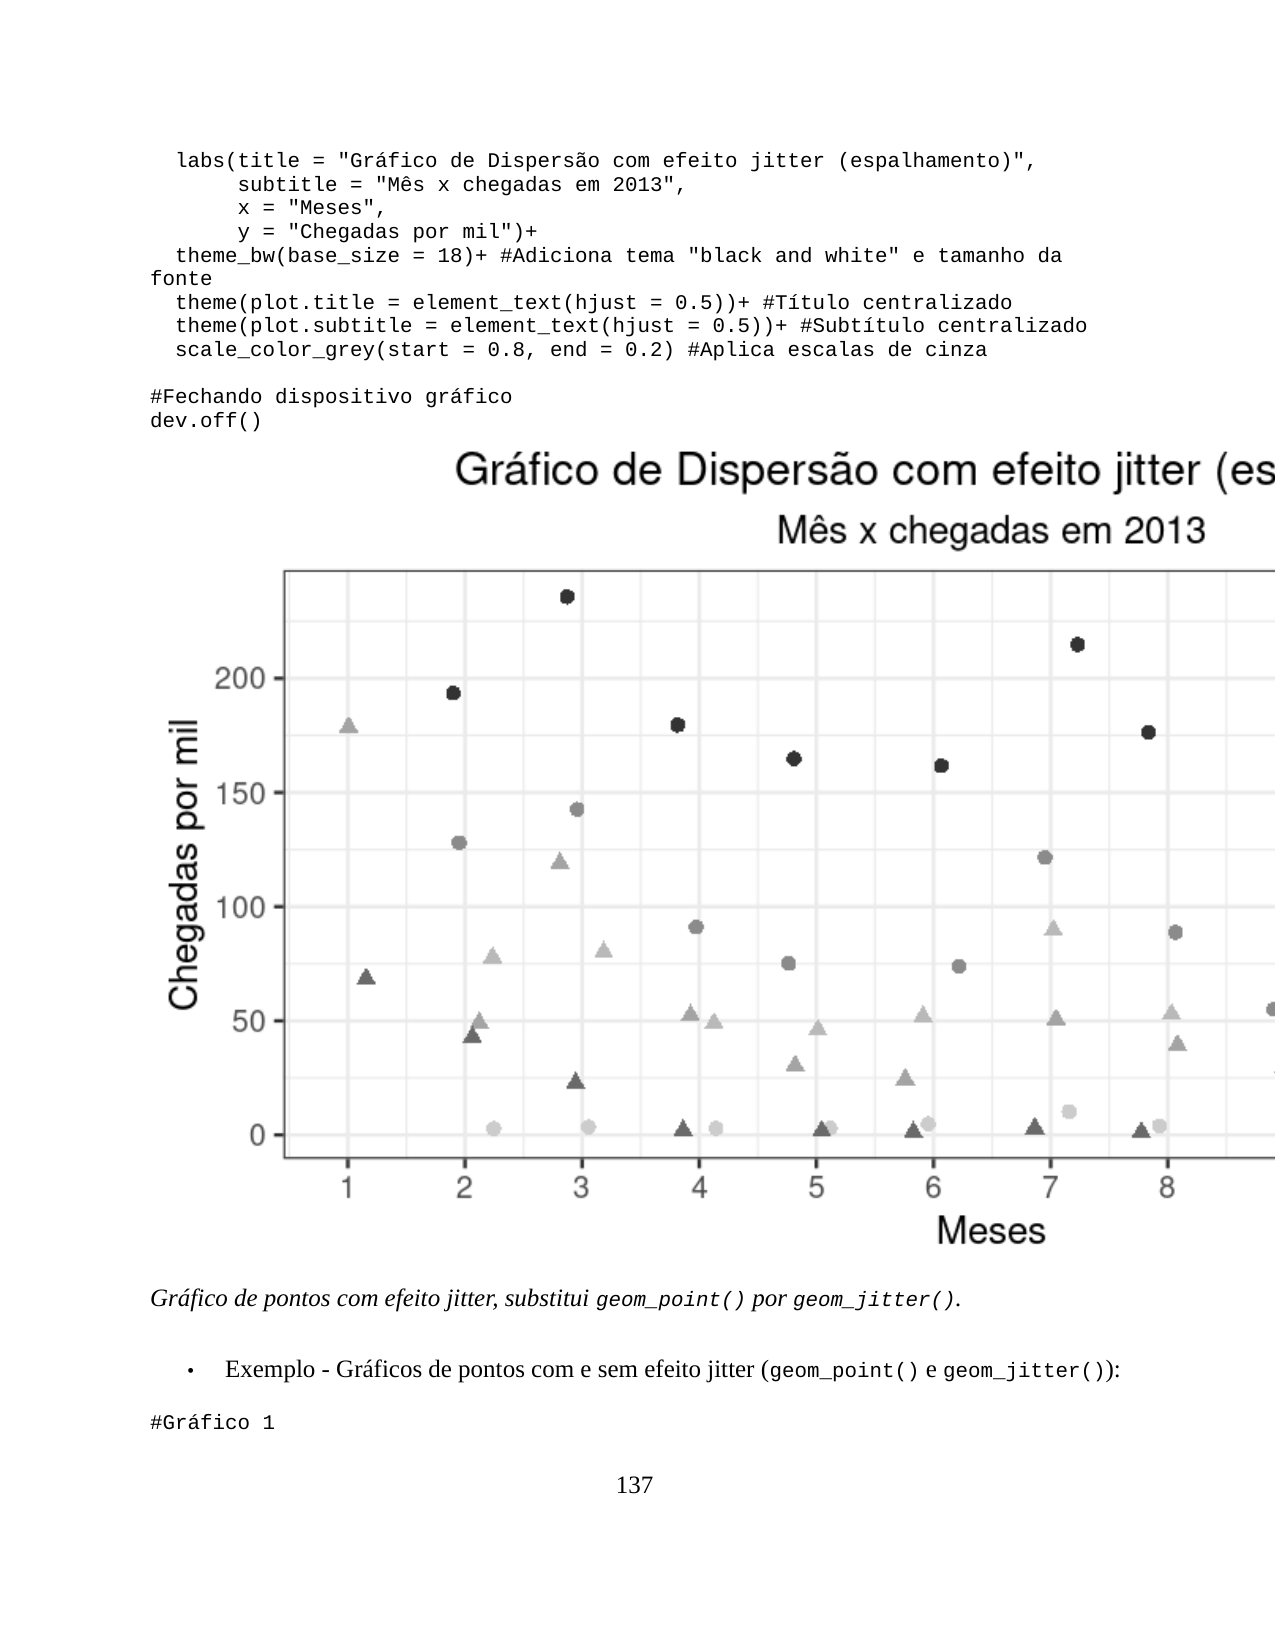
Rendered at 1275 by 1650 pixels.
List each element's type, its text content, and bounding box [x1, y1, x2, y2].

text subtitle = "Mês x chegadas em 2013", [150, 174, 1125, 197]
text #Fechando dispositivo gráfico [150, 386, 1125, 410]
text dev.off() [150, 410, 1125, 433]
picture [150, 433, 1275, 1271]
text y = "Chegadas por mil")+ [150, 221, 1125, 244]
text labs(title = "Gráfico de Dispersão com efeito jitter (espalhamento)", [150, 150, 1125, 174]
text theme(plot.subtitle = element_text(hjust = 0.5))+ #Subtítulo centralizado [150, 316, 1125, 339]
text scale_color_grey(start = 0.8, end = 0.2) #Aplica escalas de cinza [150, 339, 1125, 363]
list Exemplo - Gráficos de pontos com e sem efeito jitter (geom_point() e geom_jitter()): [187, 1354, 1125, 1412]
text theme_bw(base_size = 18)+ #Adiciona tema "black and white" e tamanho da fonte [150, 244, 1125, 292]
text theme(plot.title = element_text(hjust = 0.5))+ #Título centralizado [150, 292, 1125, 316]
text x = "Meses", [150, 197, 1125, 221]
text Gráfico de pontos com efeito jitter, substitui geom_point() por geom_jitter(). [150, 1283, 1125, 1313]
text #Gráfico 1 [150, 1412, 1125, 1436]
